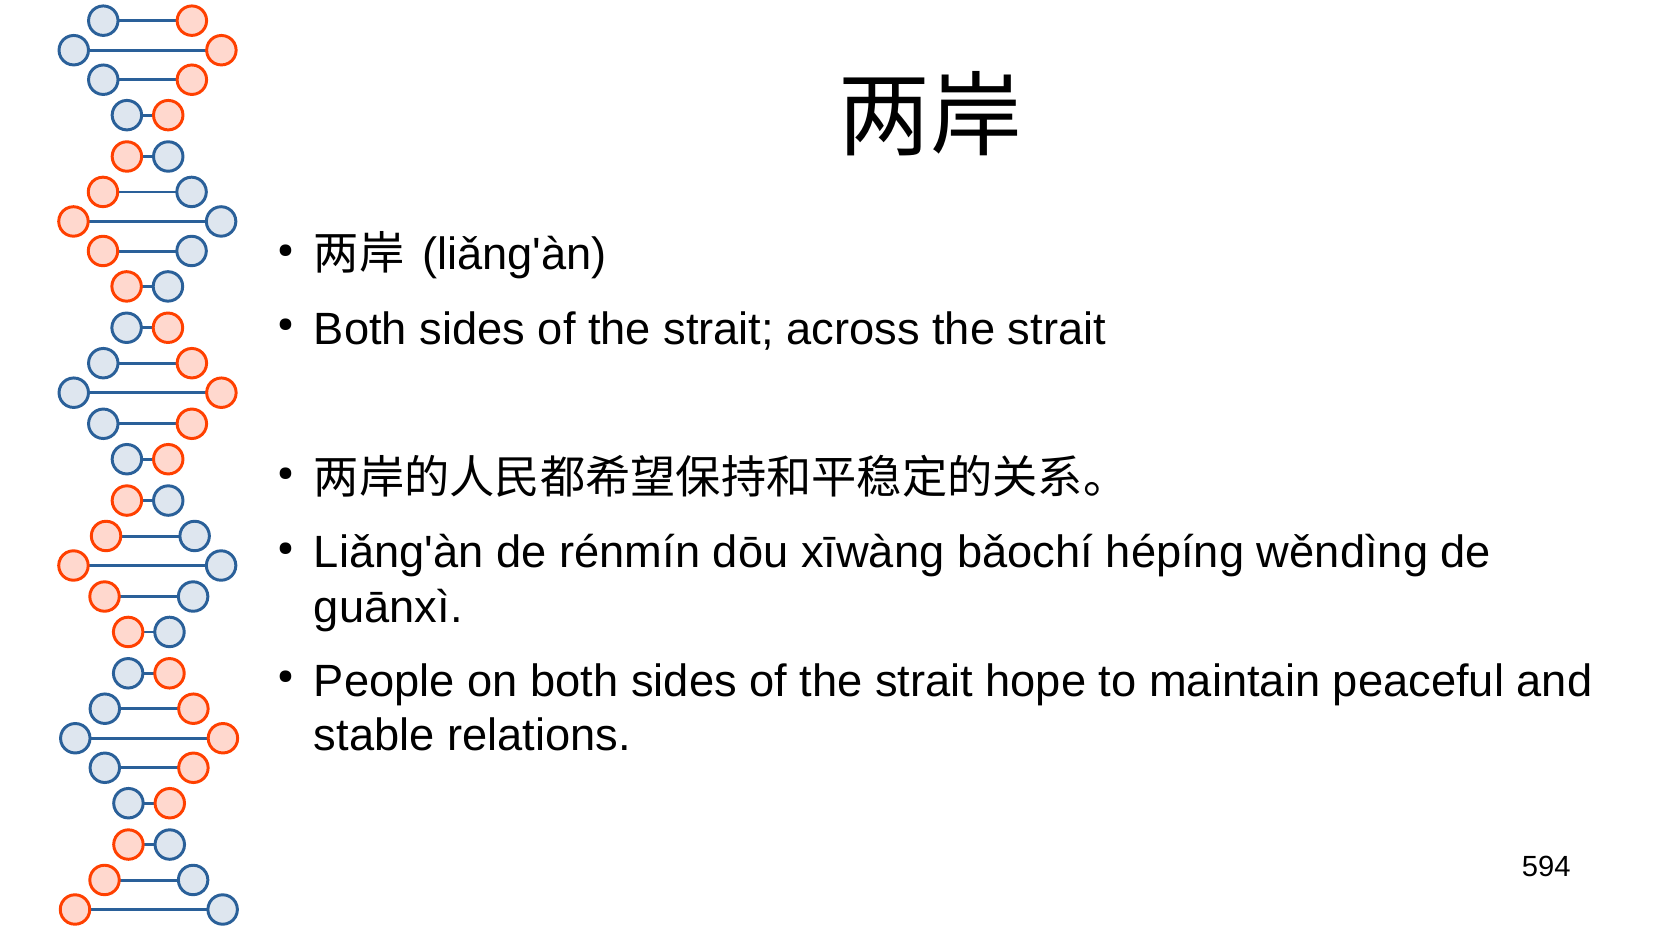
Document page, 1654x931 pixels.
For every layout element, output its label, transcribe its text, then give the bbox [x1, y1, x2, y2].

list 两岸 (liǎng'àn) Both sides of the strait; across the strait 两岸的人民都希望保持和平稳定的关系。 Liǎng'àn de rénmín dōu xīwàng bǎochí hépíng wěndìng de guānxì. People on both sides of the strait hope to maintain peaceful and stable relations. [265, 224, 1595, 764]
title 两岸 [265, 35, 1595, 189]
